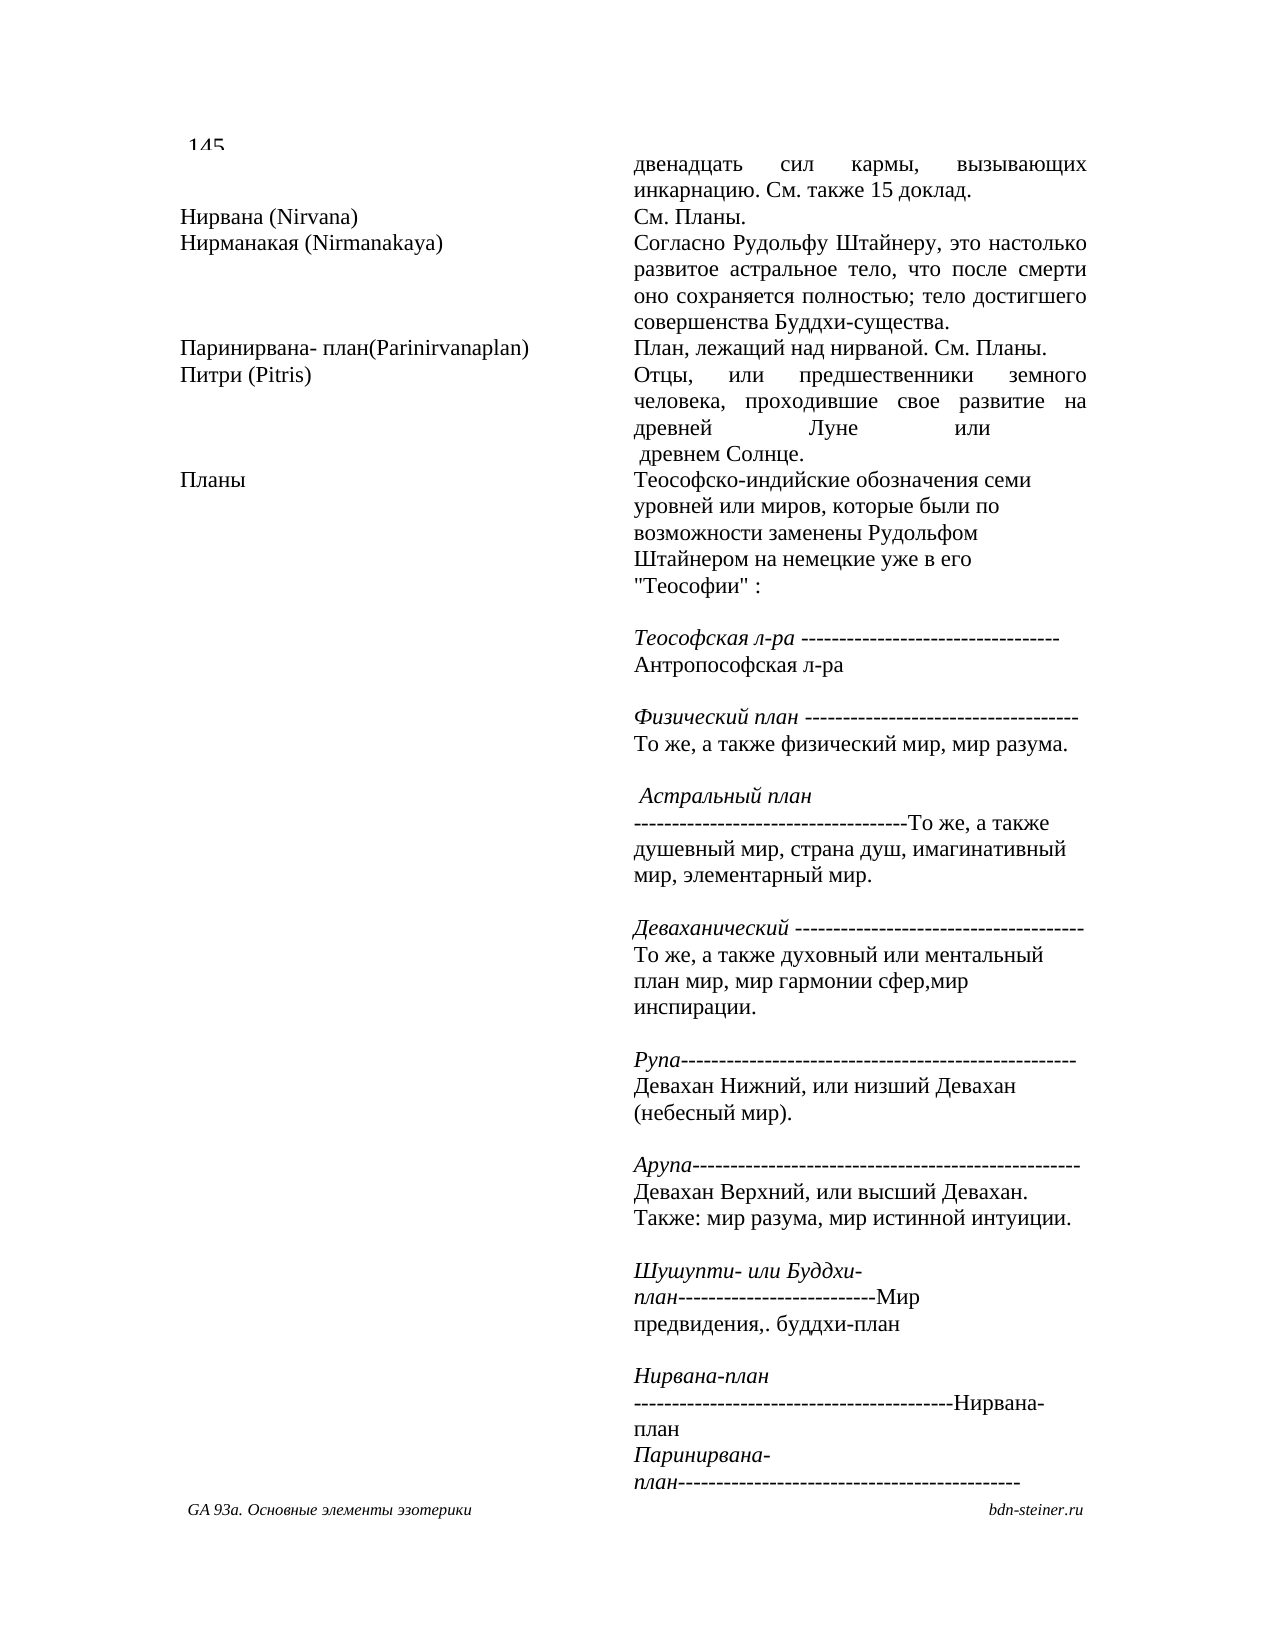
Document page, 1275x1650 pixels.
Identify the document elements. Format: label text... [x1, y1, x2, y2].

table_cell Нирвана (Nirvana) [180, 203, 633, 229]
table_cell Отцы, или предшественники земного человека, проходившие свое развитие на древней Луне или древнем Солнце. [634, 361, 1087, 466]
table_cell План, лежащий над нирваной. См. Планы. [634, 335, 1087, 361]
table_cell двенадцать сил кармы, вызывающих инкарнацию. См. также 15 доклад. [634, 150, 1087, 203]
table_cell Теософско-индийские обозначения семи уровней или миров, которые были по возможности заменены Рудольфом Штайнером на немецкие уже в его "Теософии" : Теософская л-ра ----------------------------------Антропософская л-ра Физический план ------------------------------------ То же, а также физический мир, мир разума. Астральный план ------------------------------------То же, а также душевный мир, страна душ, имагинативный мир, элементарный мир. Деваханический --------------------------------------То же, а также духовный или ментальный план мир, мир гармонии сфер,мир инспирации. Рупа----------------------------------------------------Девахан Нижний, или низший Девахан (небесный мир). Арупа---------------------------------------------------Девахан Верхний, или высший Девахан. Также: мир разума, мир истинной интуиции. Шушупти- или Буддхи-план--------------------------Мир предвидения,. буддхи-план Нирвана-план ------------------------------------------Нирвана-план Паринирвана-план--------------------------------------------- [634, 466, 1087, 1494]
table_cell Паринирвана- план(Parinirvanaplan) [180, 335, 633, 361]
table_cell См. Планы. [634, 203, 1087, 229]
table_cell Планы [180, 466, 633, 1494]
table_cell Нирманакая (Nirmanakaya) [180, 229, 633, 334]
table_cell Питри (Pitris) [180, 361, 633, 466]
table_cell [180, 150, 633, 203]
table_cell Согласно Рудольфу Штайнеру, это настолько развитое астральное тело, что после смерти оно сохраняется полностью; тело достигшего совершенства Буддхи-существа. [634, 229, 1087, 334]
